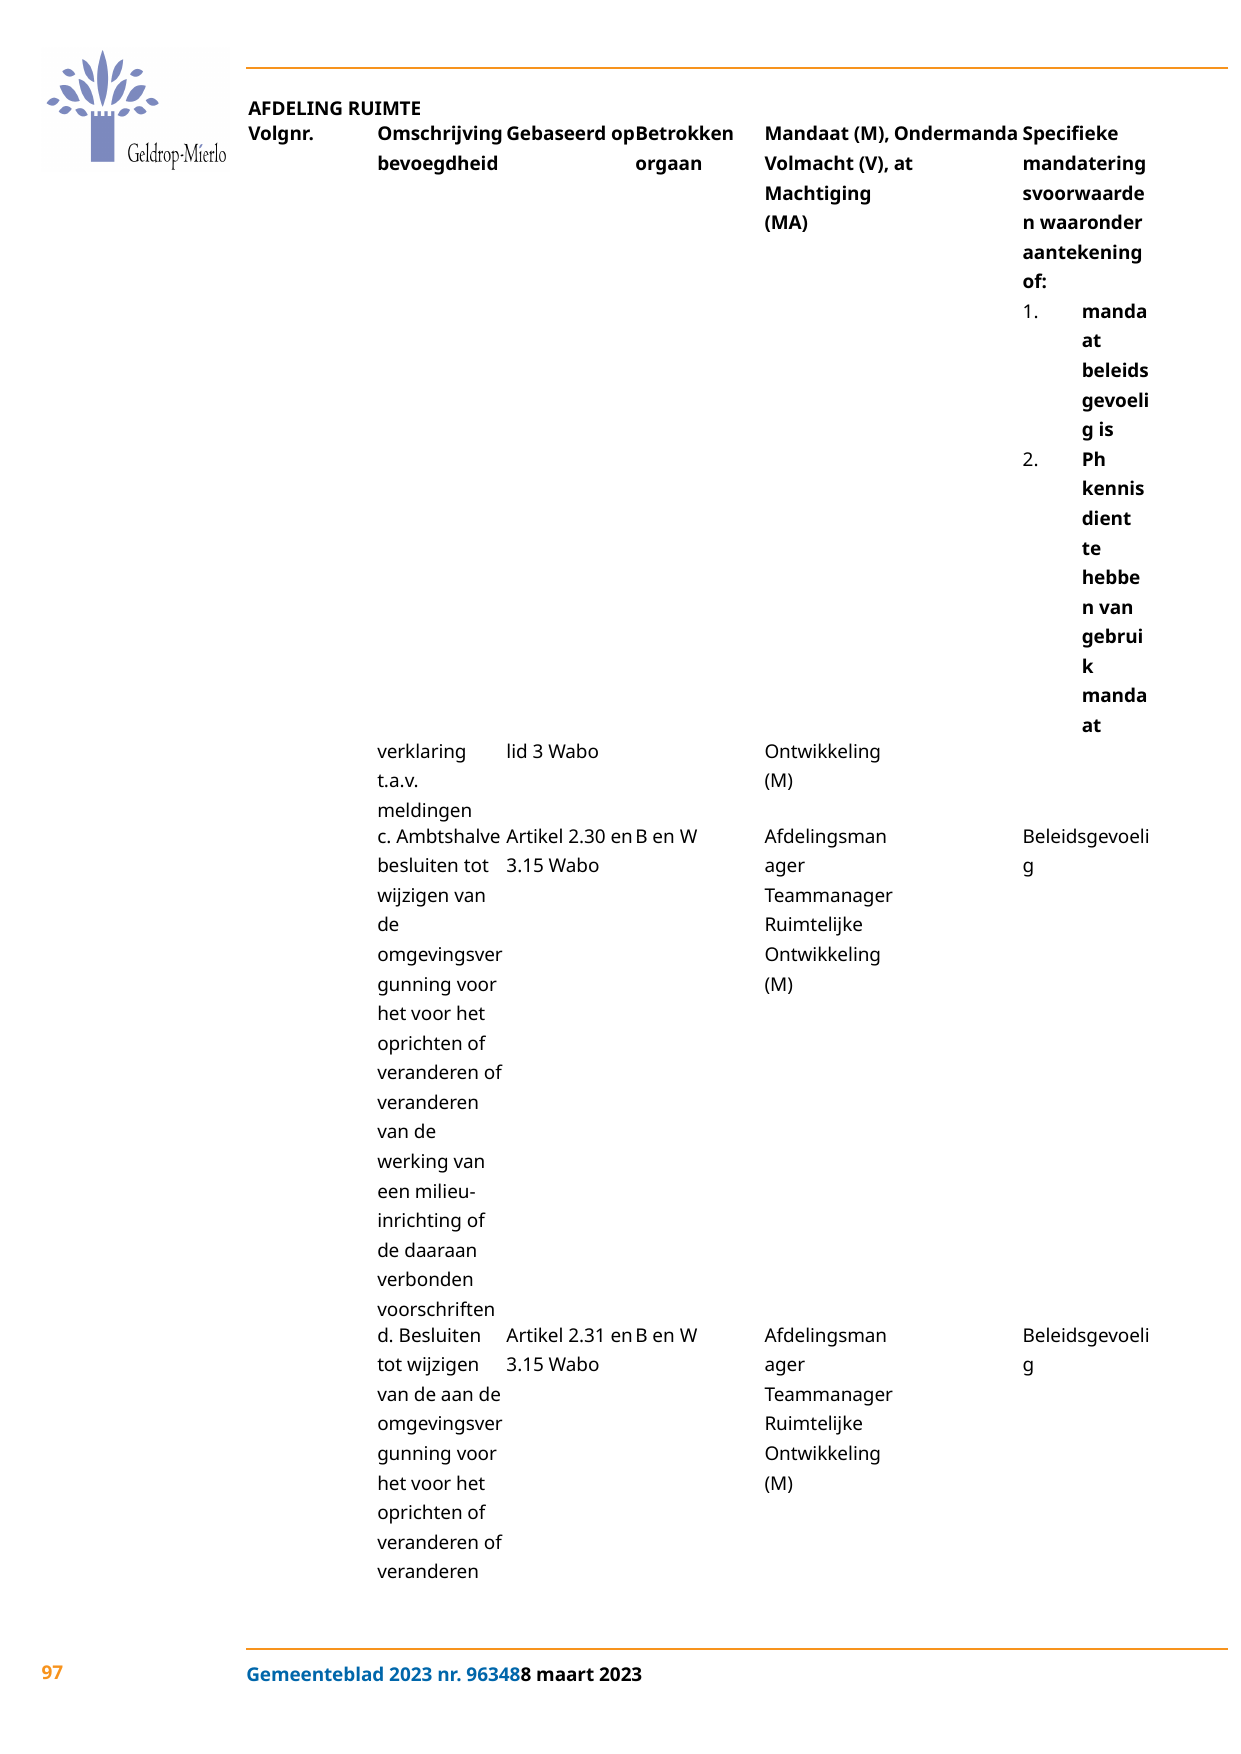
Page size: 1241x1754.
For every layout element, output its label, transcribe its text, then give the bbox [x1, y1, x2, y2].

table_cell Ondermandaat [894, 121, 1022, 738]
table_cell [894, 1322, 1022, 1584]
table_cell lid 3 Wabo [506, 738, 635, 823]
table_cell Beleidsgevoelig [1023, 823, 1152, 1322]
table_cell [894, 738, 1022, 823]
table_cell [635, 738, 764, 823]
table_cell Artikel 2.30 en 3.15 Wabo [506, 823, 635, 1322]
table_cell [248, 1322, 377, 1584]
table_header AFDELING RUIMTE [248, 95, 1152, 121]
table_cell Ontwikkeling (M) [764, 738, 893, 823]
table_cell B en W [635, 1322, 764, 1584]
table_cell [1023, 738, 1152, 823]
table_cell Mandaat (M), Volmacht (V), Machtiging (MA) [764, 121, 893, 738]
table_cell [248, 738, 377, 823]
table_cell Volg­nr. [248, 121, 377, 738]
table_cell [248, 823, 377, 1322]
table_cell verklaring t.a.v. meldingen [377, 738, 506, 823]
table_cell [894, 823, 1022, 1322]
table_cell c. Ambtshalve besluiten tot wijzigen van de omgevingsvergunning voor het voor het oprichten of veranderen of veranderen van de werking van een milieu- inrichting of de daaraan verbonden voorschriften [377, 823, 506, 1322]
table_cell Betrokken orgaan [635, 121, 764, 738]
table_cell Gebaseerd op [506, 121, 635, 738]
table_cell Artikel 2.31 en 3.15 Wabo [506, 1322, 635, 1584]
picture [41, 47, 231, 172]
table_cell Afdelingsmanager Teammanager Ruimtelijke Ontwikkeling (M) [764, 823, 893, 1322]
table_cell B en W [635, 823, 764, 1322]
table_cell Afdelingsmanager Teammanager Ruimtelijke Ontwikkeling (M) [764, 1322, 893, 1584]
table_cell d. Besluiten tot wijzigen van de aan de omgevingsvergunning voor het voor het oprichten of veranderen of veranderen [377, 1322, 506, 1584]
table_cell Specifieke mandateringsvoorwaarden waaronder aantekening of: mandaat beleidsgevoelig is Ph kennis dient te hebben van gebruik mandaat [1023, 121, 1152, 738]
table_cell Omschrijving bevoegdheid [377, 121, 506, 738]
table_cell Beleidsgevoelig [1023, 1322, 1152, 1584]
